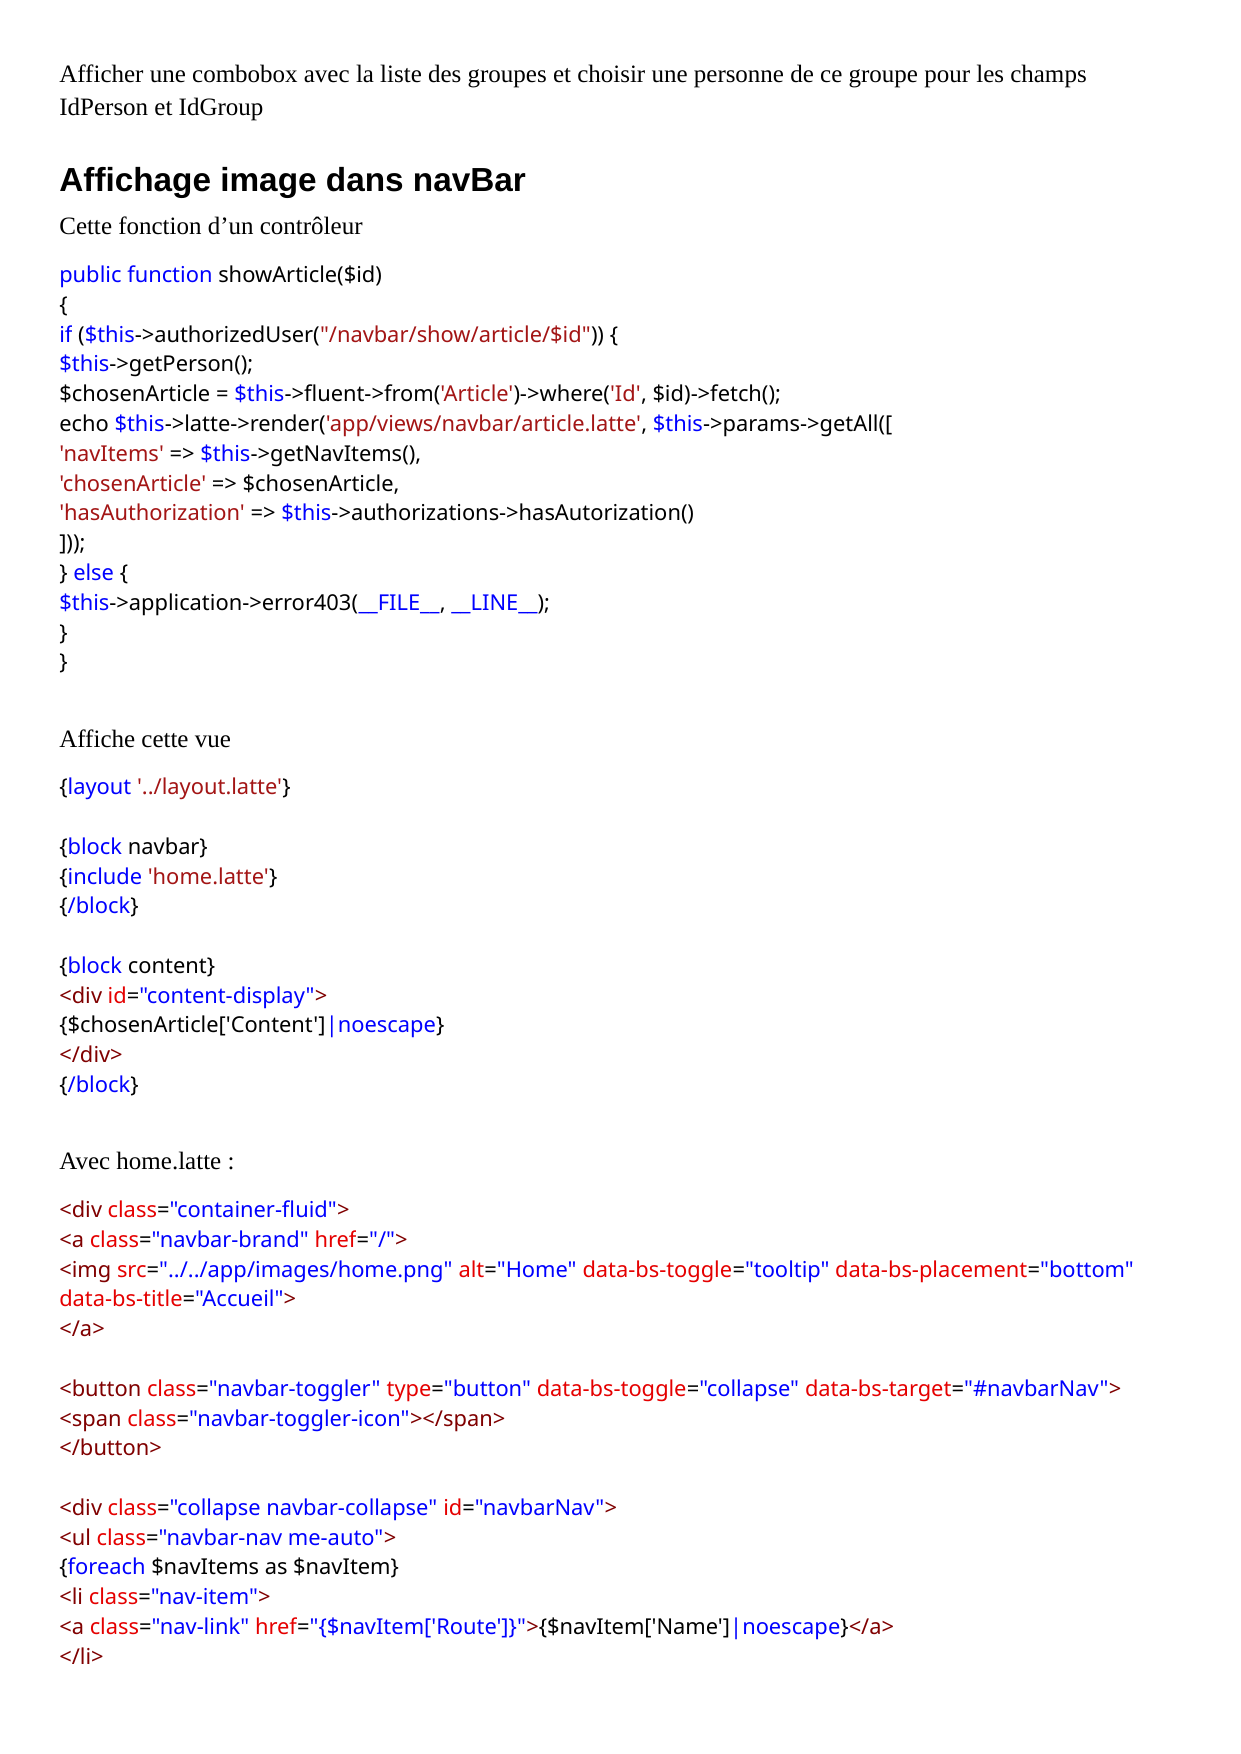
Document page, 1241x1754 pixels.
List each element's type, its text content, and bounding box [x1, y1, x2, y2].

text {block navbar} [59, 831, 1181, 861]
text ])); [59, 527, 1181, 557]
text <ul class="navbar-nav me-auto"> [59, 1522, 1181, 1551]
text } [59, 617, 1181, 646]
text Afficher une combobox avec la liste des groupes et choisir une personne de ce groupe pour les champs IdPerson et IdGroup [59, 59, 1181, 121]
text <li class="nav-item"> [59, 1581, 1181, 1611]
text <span class="navbar-toggler-icon"></span> [59, 1402, 1181, 1432]
text {block content} [59, 950, 1181, 980]
text 'chosenArticle' => $chosenArticle, [59, 468, 1181, 497]
text if ($this->authorizedUser("/navbar/show/article/$id")) { [59, 319, 1181, 348]
text <div id="content-display"> [59, 980, 1181, 1009]
text {layout '../layout.latte'} [59, 771, 1181, 801]
text <div class="container-fluid"> [59, 1194, 1181, 1224]
text {/block} [59, 1069, 1181, 1099]
text {/block} [59, 890, 1181, 920]
text 'navItems' => $this->getNavItems(), [59, 438, 1181, 468]
text $this->application->error403(__FILE__, __LINE__); [59, 587, 1181, 617]
subtitle Affichage image dans navBar [59, 161, 1181, 199]
text <a class="navbar-brand" href="/"> [59, 1224, 1181, 1254]
text <img src="../../app/images/home.png" alt="Home" data-bs-toggle="tooltip" data-bs-placement="bottom" data-bs-title="Accueil"> [59, 1254, 1181, 1313]
text <button class="navbar-toggler" type="button" data-bs-toggle="collapse" data-bs-target="#navbarNav"> [59, 1373, 1181, 1402]
text $this->getPerson(); [59, 348, 1181, 378]
text </button> [59, 1432, 1181, 1462]
text Cette fonction d’un contrôleur [59, 211, 1181, 240]
text <div class="collapse navbar-collapse" id="navbarNav"> [59, 1492, 1181, 1522]
text </a> [59, 1313, 1181, 1343]
text <a class="nav-link" href="{$navItem['Route']}">{$navItem['Name']|noescape}</a> [59, 1611, 1181, 1641]
text </div> [59, 1039, 1181, 1069]
text Avec home.latte : [59, 1146, 1181, 1175]
text </li> [59, 1641, 1181, 1671]
text 'hasAuthorization' => $this->authorizations->hasAutorization() [59, 497, 1181, 527]
text echo $this->latte->render('app/views/navbar/article.latte', $this->params->getAll([ [59, 408, 1181, 438]
text } [59, 646, 1181, 676]
text {$chosenArticle['Content']|noescape} [59, 1009, 1181, 1039]
text {foreach $navItems as $navItem} [59, 1551, 1181, 1581]
text { [59, 289, 1181, 319]
text } else { [59, 557, 1181, 587]
text public function showArticle($id) [59, 259, 1181, 289]
text Affiche cette vue [59, 724, 1181, 752]
text {include 'home.latte'} [59, 861, 1181, 890]
text $chosenArticle = $this->fluent->from('Article')->where('Id', $id)->fetch(); [59, 378, 1181, 408]
